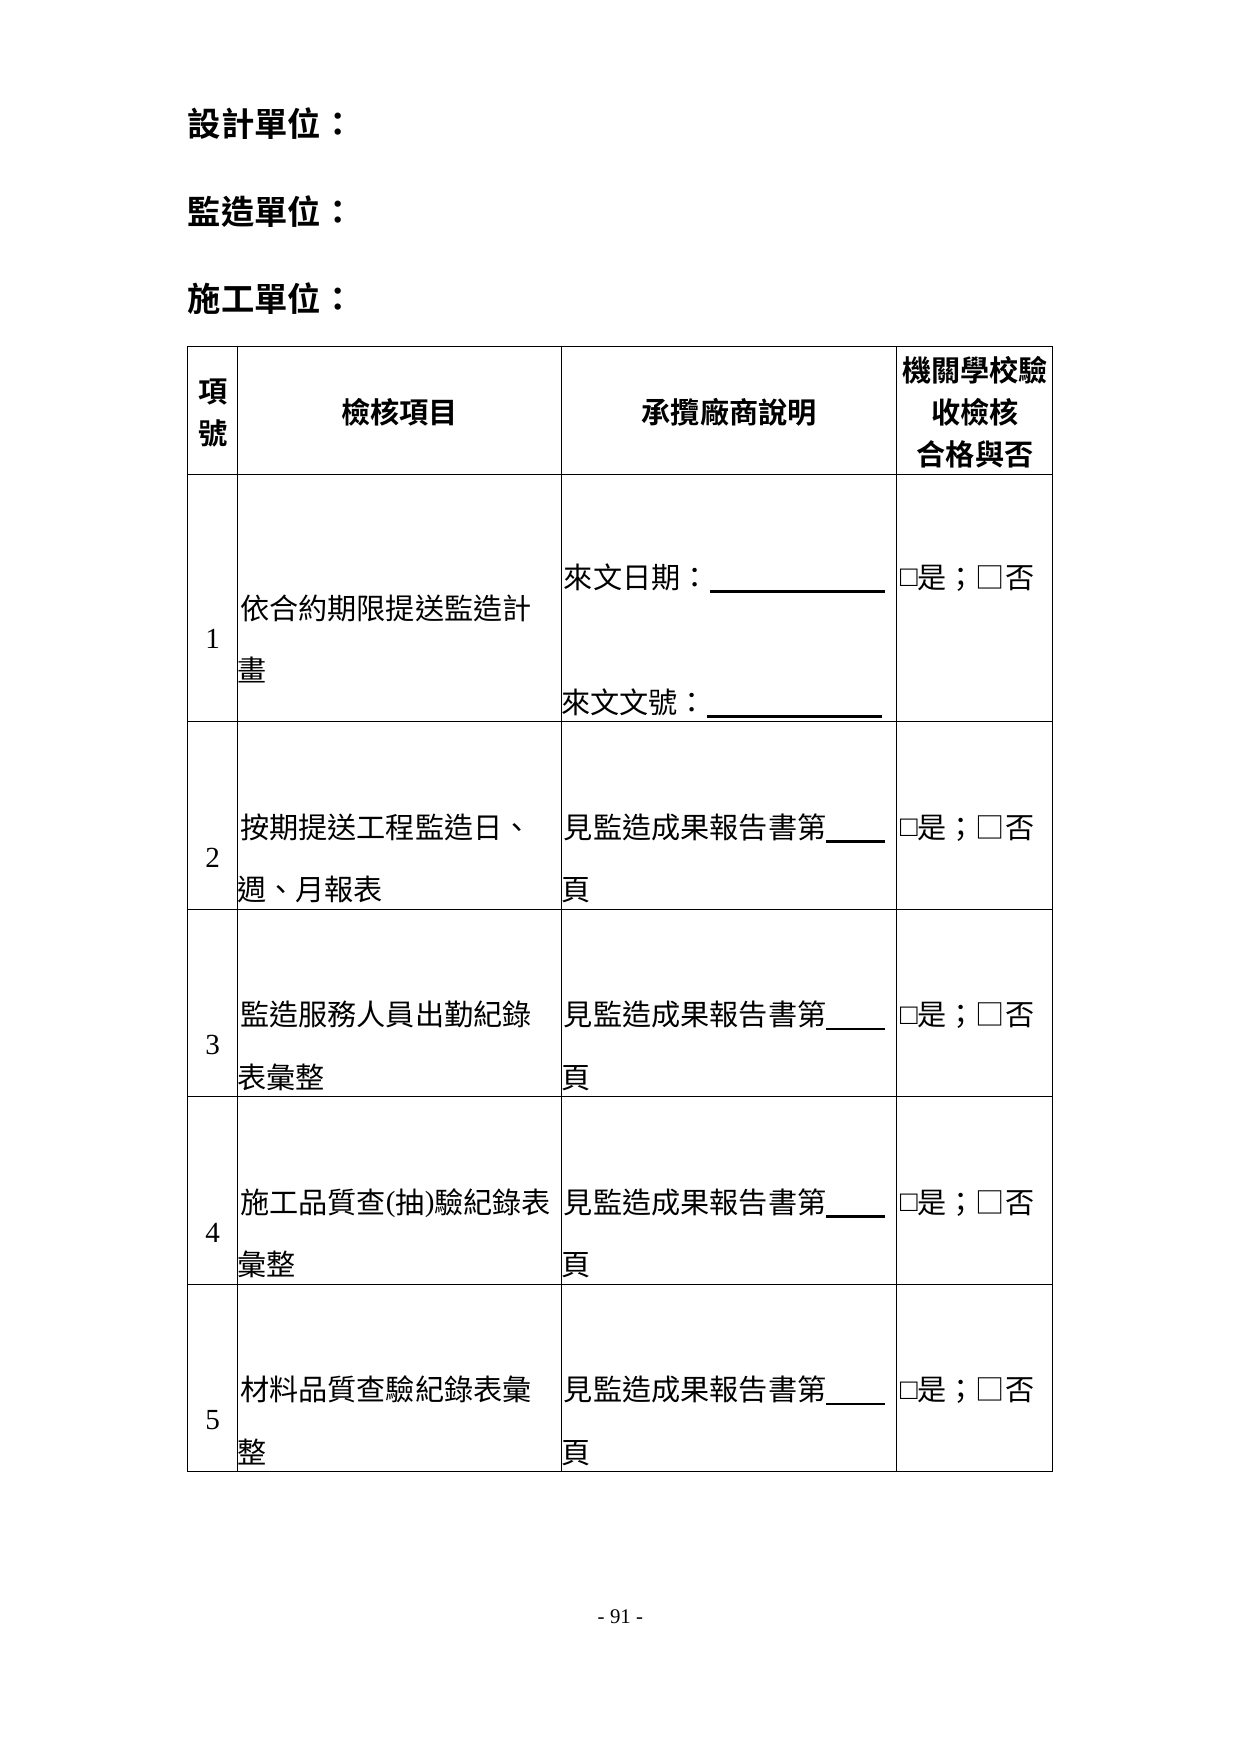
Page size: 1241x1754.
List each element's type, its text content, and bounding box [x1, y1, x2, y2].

table_cell 見監造成果報告書第 頁 [562, 1097, 896, 1284]
table_cell 依合約期限提送監造計畫 [238, 475, 561, 721]
table_cell □是；□否 [897, 1097, 1052, 1284]
table_cell 2 [188, 722, 237, 909]
table_header 機關學校驗收檢核 合格與否 [897, 347, 1052, 474]
table_cell □是；□否 [897, 910, 1052, 1096]
table_cell □是；□否 [897, 722, 1052, 909]
table_cell □是；□否 [897, 475, 1052, 721]
table_cell 按期提送工程監造日、週、月報表 [238, 722, 561, 909]
text 監造單位： [187, 184, 1053, 234]
table_cell 4 [188, 1097, 237, 1284]
table_cell 見監造成果報告書第 頁 [562, 910, 896, 1096]
table_cell □是；□否 [897, 1285, 1052, 1471]
table_cell 見監造成果報告書第 頁 [562, 722, 896, 909]
table_header 項號 [188, 347, 237, 474]
table_cell 材料品質查驗紀錄表彙整 [238, 1285, 561, 1471]
text 設計單位： [187, 96, 1053, 146]
table_cell 見監造成果報告書第 頁 [562, 1285, 896, 1471]
table_cell 來文日期： 來文文號： [562, 475, 896, 721]
text 施工單位： [187, 271, 1053, 321]
table_header 承攬廠商說明 [562, 347, 896, 474]
table_cell 監造服務人員出勤紀錄表彙整 [238, 910, 561, 1096]
table_header 檢核項目 [238, 347, 561, 474]
table_cell 施工品質查(抽)驗紀錄表彙整 [238, 1097, 561, 1284]
table_cell 5 [188, 1285, 237, 1471]
table_cell 3 [188, 910, 237, 1096]
table_cell 1 [188, 475, 237, 721]
